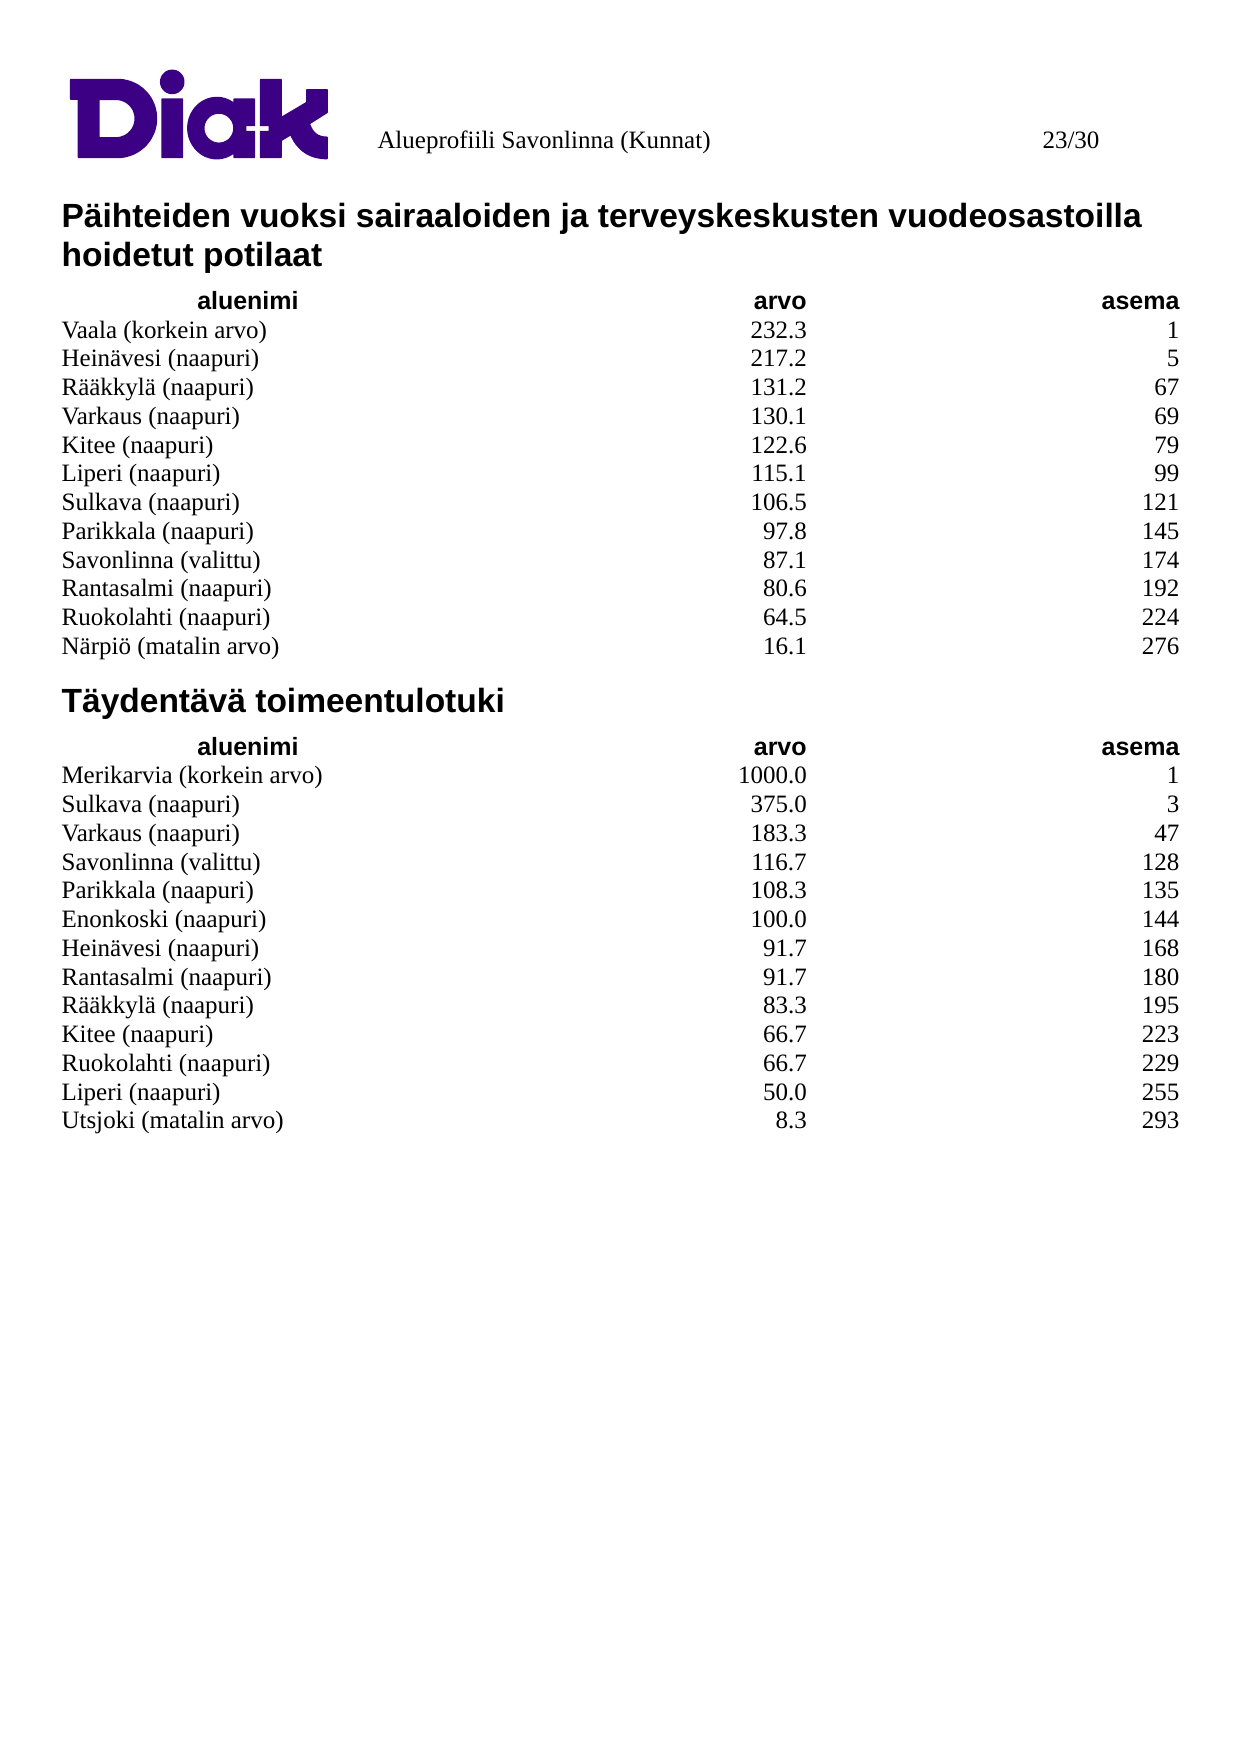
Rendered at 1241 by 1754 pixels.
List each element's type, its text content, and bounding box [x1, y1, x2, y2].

table_cell 115.1 [434, 459, 806, 487]
table_cell 255 [806, 1077, 1179, 1105]
table_cell 79 [806, 430, 1179, 458]
table_cell 69 [806, 401, 1179, 430]
table_cell 67 [806, 372, 1179, 401]
table_cell 168 [806, 933, 1179, 962]
table_header asema [806, 732, 1179, 760]
table_cell 224 [806, 602, 1179, 631]
table_cell Rantasalmi (naapuri) [61, 574, 434, 602]
table_cell 3 [806, 789, 1179, 818]
table_cell 91.7 [434, 962, 806, 990]
table_cell Utsjoki (matalin arvo) [61, 1105, 434, 1134]
table_cell Savonlinna (valittu) [61, 847, 434, 875]
table_cell 108.3 [434, 875, 806, 904]
table_cell Savonlinna (valittu) [61, 545, 434, 573]
table_cell 192 [806, 574, 1179, 602]
table_cell 135 [806, 875, 1179, 904]
table_cell 16.1 [434, 631, 806, 660]
table_cell 121 [806, 487, 1179, 516]
table_cell 232.3 [434, 315, 806, 343]
table_cell 293 [806, 1105, 1179, 1134]
table_cell Kitee (naapuri) [61, 430, 434, 458]
table_cell 229 [806, 1048, 1179, 1077]
table_cell 183.3 [434, 818, 806, 847]
table_cell 223 [806, 1019, 1179, 1048]
table_cell Vaala (korkein arvo) [61, 315, 434, 343]
table_cell 106.5 [434, 487, 806, 516]
table_header arvo [434, 732, 806, 760]
table_cell Liperi (naapuri) [61, 459, 434, 487]
table_cell 64.5 [434, 602, 806, 631]
table_cell Kitee (naapuri) [61, 1019, 434, 1048]
table_cell Varkaus (naapuri) [61, 401, 434, 430]
table_cell Merikarvia (korkein arvo) [61, 760, 434, 789]
table_cell 195 [806, 990, 1179, 1019]
table_cell Varkaus (naapuri) [61, 818, 434, 847]
table_header asema [806, 286, 1179, 315]
table_cell 122.6 [434, 430, 806, 458]
table_cell 5 [806, 344, 1179, 372]
table_cell Rääkkylä (naapuri) [61, 990, 434, 1019]
table_cell Rantasalmi (naapuri) [61, 962, 434, 990]
table_cell 80.6 [434, 574, 806, 602]
table_cell 276 [806, 631, 1179, 660]
table_cell 1000.0 [434, 760, 806, 789]
table_cell Parikkala (naapuri) [61, 875, 434, 904]
table_cell Heinävesi (naapuri) [61, 344, 434, 372]
table_cell 174 [806, 545, 1179, 573]
table_cell 1 [806, 760, 1179, 789]
table_cell 116.7 [434, 847, 806, 875]
table_cell 145 [806, 516, 1179, 545]
table_cell 66.7 [434, 1048, 806, 1077]
subtitle Päihteiden vuoksi sairaaloiden ja terveyskeskusten vuodeosastoilla hoidetut potilaat [61, 196, 1179, 273]
table_cell 128 [806, 847, 1179, 875]
table_cell 8.3 [434, 1105, 806, 1134]
table_cell 1 [806, 315, 1179, 343]
table_cell Närpiö (matalin arvo) [61, 631, 434, 660]
table_cell 180 [806, 962, 1179, 990]
table_cell 131.2 [434, 372, 806, 401]
table_cell 217.2 [434, 344, 806, 372]
table_cell Ruokolahti (naapuri) [61, 602, 434, 631]
subtitle Täydentävä toimeentulotuki [61, 681, 1179, 719]
table_cell Sulkava (naapuri) [61, 487, 434, 516]
table_cell 375.0 [434, 789, 806, 818]
table_cell 87.1 [434, 545, 806, 573]
table_cell Heinävesi (naapuri) [61, 933, 434, 962]
table_cell 66.7 [434, 1019, 806, 1048]
table_cell Ruokolahti (naapuri) [61, 1048, 434, 1077]
table_cell 91.7 [434, 933, 806, 962]
table_cell Liperi (naapuri) [61, 1077, 434, 1105]
table_cell 47 [806, 818, 1179, 847]
table_header aluenimi [61, 286, 434, 315]
table_header aluenimi [61, 732, 434, 760]
table_cell Parikkala (naapuri) [61, 516, 434, 545]
table_cell Rääkkylä (naapuri) [61, 372, 434, 401]
table_cell 130.1 [434, 401, 806, 430]
table_header arvo [434, 286, 806, 315]
table_cell Sulkava (naapuri) [61, 789, 434, 818]
table_cell 99 [806, 459, 1179, 487]
table_cell 97.8 [434, 516, 806, 545]
table_cell 144 [806, 904, 1179, 933]
table_cell 50.0 [434, 1077, 806, 1105]
table_cell 100.0 [434, 904, 806, 933]
table_cell Enonkoski (naapuri) [61, 904, 434, 933]
table_cell 83.3 [434, 990, 806, 1019]
